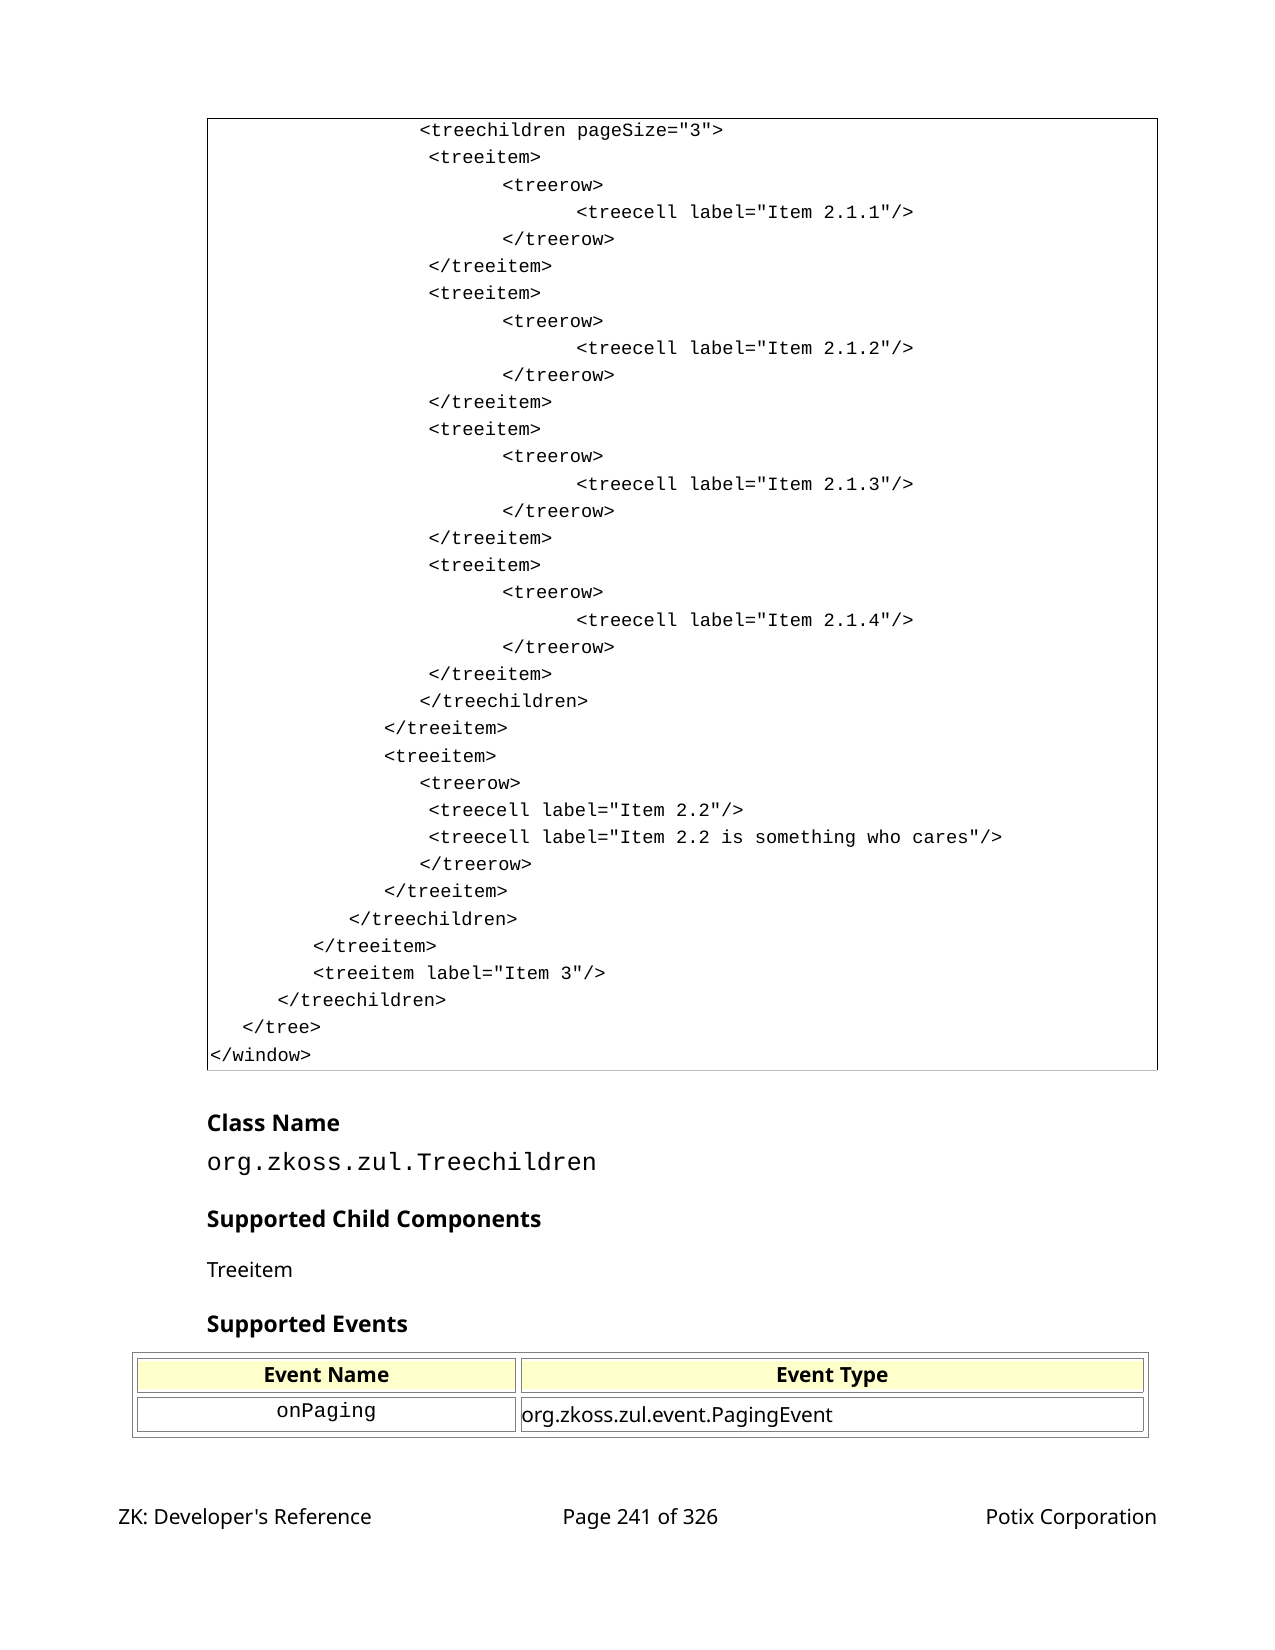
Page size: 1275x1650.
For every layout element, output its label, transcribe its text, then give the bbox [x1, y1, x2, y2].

text <treeitem label="Item 3"/> [208, 961, 1157, 985]
text </treeitem> [208, 390, 1157, 414]
subtitle Class Name [207, 1106, 1157, 1138]
text <treerow> [208, 172, 1157, 197]
text </treerow> [208, 227, 1157, 251]
text <treeitem> [208, 553, 1157, 577]
text </treeitem> [208, 254, 1157, 278]
text <treecell label="Item 2.1.1"/> [208, 200, 1157, 224]
text <treecell label="Item 2.1.2"/> [208, 336, 1157, 360]
text org.zkoss.zul.Treechildren [207, 1150, 1157, 1178]
text <treerow> [208, 308, 1157, 333]
text <treerow> [208, 444, 1157, 469]
table_cell onPaging [134, 1392, 518, 1431]
text </treeitem> [208, 879, 1157, 904]
text <treerow> [208, 771, 1157, 795]
text <treechildren pageSize="3"> [208, 119, 1157, 142]
text <treeitem> [208, 281, 1157, 306]
text </treerow> [208, 635, 1157, 659]
text </treerow> [208, 363, 1157, 387]
table_cell org.zkoss.zul.event.PagingEvent [518, 1392, 1146, 1431]
text </treeitem> [208, 716, 1157, 741]
text <treerow> [208, 580, 1157, 604]
subtitle Supported Events [207, 1308, 1157, 1340]
text <treeitem> [208, 417, 1157, 441]
text <treeitem> [208, 145, 1157, 169]
text </treeitem> [208, 934, 1157, 958]
text </window> [208, 1042, 1157, 1070]
text </treechildren> [208, 988, 1157, 1012]
text </treechildren> [208, 907, 1157, 931]
text <treecell label="Item 2.2"/> [208, 798, 1157, 822]
text <treecell label="Item 2.1.3"/> [208, 472, 1157, 496]
text </treechildren> [208, 689, 1157, 713]
table_header Event Name [134, 1353, 518, 1392]
text Treeitem [207, 1255, 1157, 1283]
text <treecell label="Item 2.1.4"/> [208, 607, 1157, 632]
text </tree> [208, 1015, 1157, 1039]
subtitle Supported Child Components [207, 1203, 1157, 1234]
text </treerow> [208, 852, 1157, 876]
text <treecell label="Item 2.2 is something who cares"/> [208, 825, 1157, 849]
text <treeitem> [208, 743, 1157, 768]
text </treerow> [208, 499, 1157, 523]
text </treeitem> [208, 526, 1157, 550]
table_header Event Type [518, 1353, 1146, 1392]
text </treeitem> [208, 662, 1157, 686]
